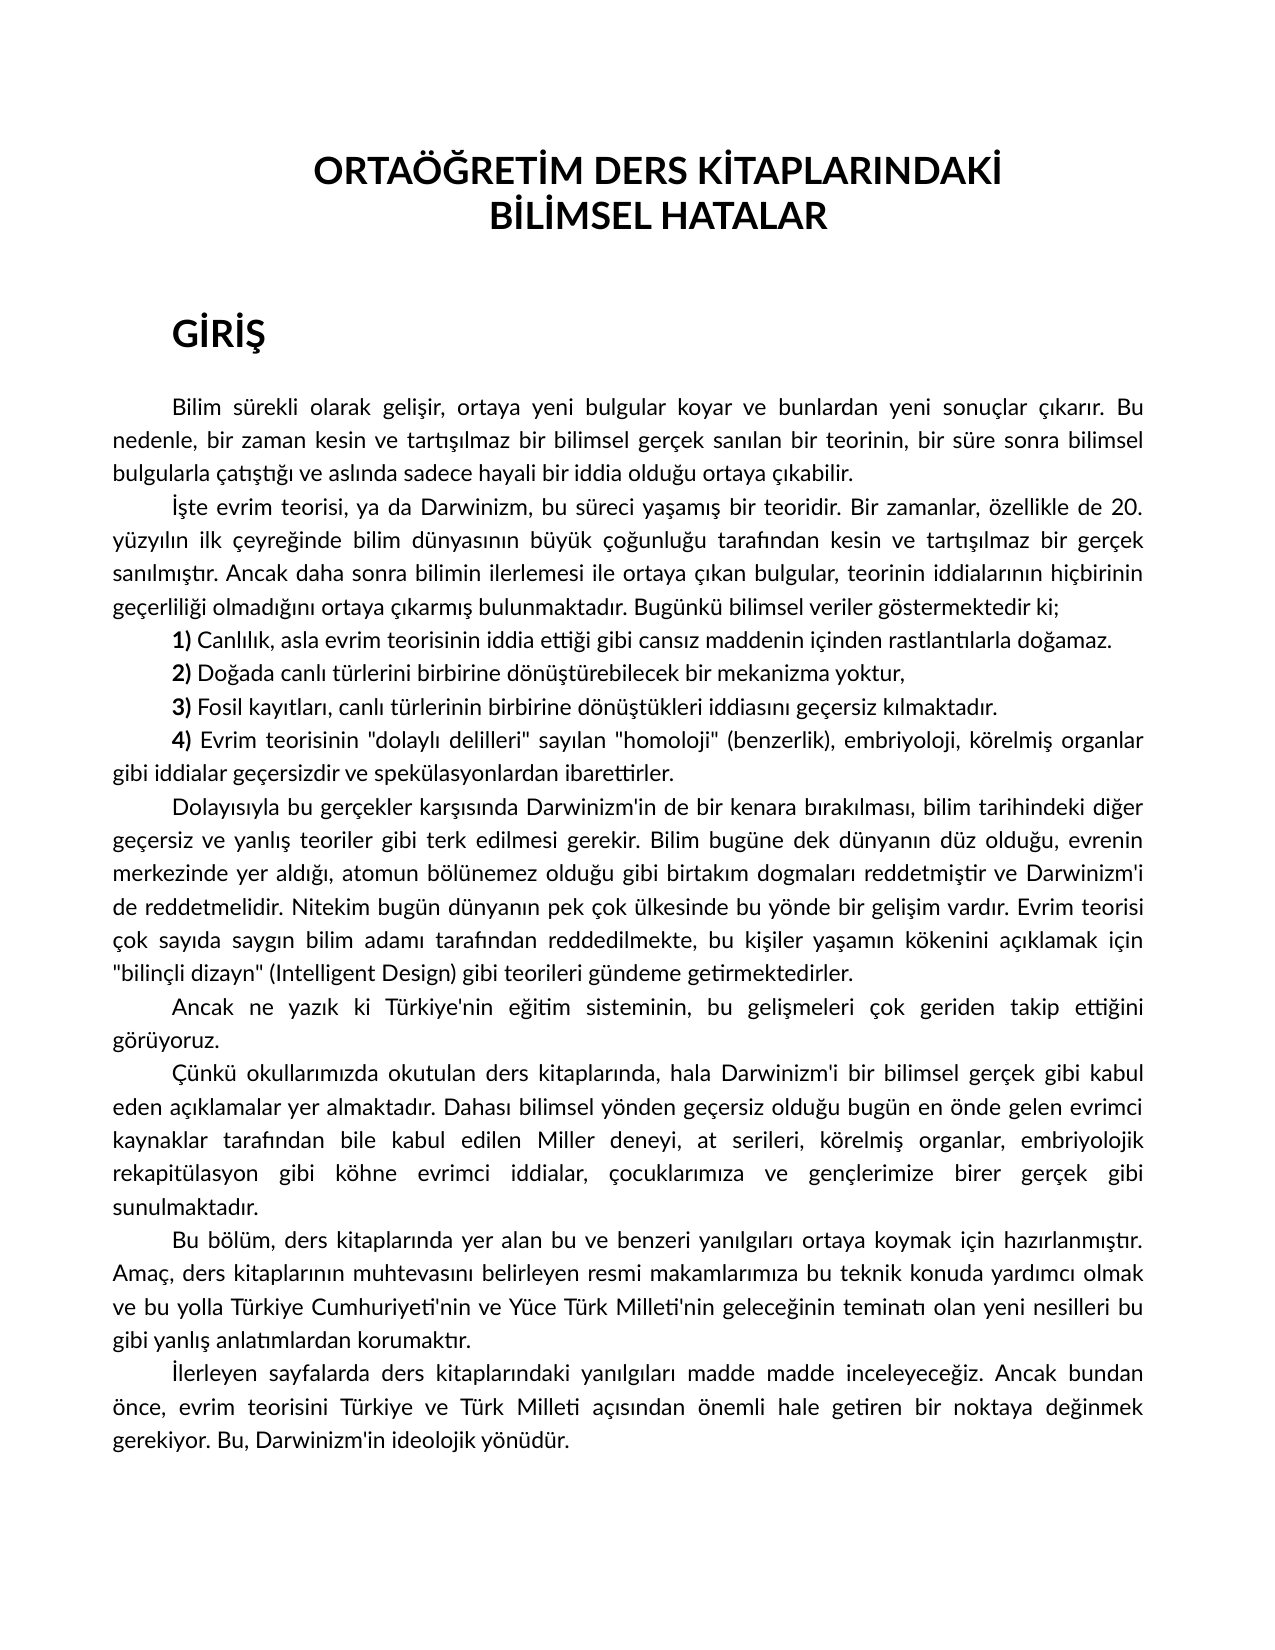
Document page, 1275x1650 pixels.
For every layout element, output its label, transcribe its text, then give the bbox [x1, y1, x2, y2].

text Bu bölüm, ders kitaplarında yer alan bu ve benzeri yanılgıları ortaya koymak için hazırlanmıştır. Amaç, ders kitaplarının muhtevasını belirleyen resmi makamlarımıza bu teknik konuda yardımcı olmak ve bu yolla Türkiye Cumhuriyeti'nin ve Yüce Türk Milleti'nin geleceğinin teminatı olan yeni nesilleri bu gibi yanlış anlatımlardan korumaktır. [112, 1222, 1145, 1355]
text Ancak ne yazık ki Türkiye'nin eğitim sisteminin, bu gelişmeleri çok geriden takip ettiğini görüyoruz. [112, 988, 1145, 1055]
subtitle GİRİŞ [112, 310, 1145, 355]
text 2) Doğada canlı türlerini birbirine dönüştürebilecek bir mekanizma yoktur, [112, 655, 1145, 688]
text Dolayısıyla bu gerçekler karşısında Darwinizm'in de bir kenara bırakılması, bilim tarihindeki diğer geçersiz ve yanlış teoriler gibi terk edilmesi gerekir. Bilim bugüne dek dünyanın düz olduğu, evrenin merkezinde yer aldığı, atomun bölünemez olduğu gibi birtakım dogmaları reddetmiştir ve Darwinizm'i de reddetmelidir. Nitekim bugün dünyanın pek çok ülkesinde bu yönde bir gelişim vardır. Evrim teorisi çok sayıda saygın bilim adamı tarafından reddedilmekte, bu kişiler yaşamın kökenini açıklamak için "bilinçli dizayn" (Intelligent Design) gibi teorileri gündeme getirmektedirler. [112, 788, 1145, 988]
text İlerleyen sayfalarda ders kitaplarındaki yanılgıları madde madde inceleyeceğiz. Ancak bundan önce, evrim teorisini Türkiye ve Türk Milleti açısından önemli hale getiren bir noktaya değinmek gerekiyor. Bu, Darwinizm'in ideolojik yönüdür. [112, 1355, 1145, 1455]
text ORTAÖĞRETİM DERS KİTAPLARINDAKİ [112, 148, 1145, 193]
text 4) Evrim teorisinin "dolaylı delilleri" sayılan "homoloji" (benzerlik), embriyoloji, körelmiş organlar gibi iddialar geçersizdir ve spekülasyonlardan ibarettirler. [112, 722, 1145, 788]
text İşte evrim teorisi, ya da Darwinizm, bu süreci yaşamış bir teoridir. Bir zamanlar, özellikle de 20. yüzyılın ilk çeyreğinde bilim dünyasının büyük çoğunluğu tarafından kesin ve tartışılmaz bir gerçek sanılmıştır. Ancak daha sonra bilimin ilerlemesi ile ortaya çıkan bulgular, teorinin iddialarının hiçbirinin geçerliliği olmadığını ortaya çıkarmış bulunmaktadır. Bugünkü bilimsel veriler göstermektedir ki; [112, 488, 1145, 622]
text BİLİMSEL HATALAR [112, 193, 1145, 238]
text 3) Fosil kayıtları, canlı türlerinin birbirine dönüştükleri iddiasını geçersiz kılmaktadır. [112, 688, 1145, 722]
text Bilim sürekli olarak gelişir, ortaya yeni bulgular koyar ve bunlardan yeni sonuçlar çıkarır. Bu nedenle, bir zaman kesin ve tartışılmaz bir bilimsel gerçek sanılan bir teorinin, bir süre sonra bilimsel bulgularla çatıştığı ve aslında sadece hayali bir iddia olduğu ortaya çıkabilir. [112, 388, 1145, 488]
text 1) Canlılık, asla evrim teorisinin iddia ettiği gibi cansız maddenin içinden rastlantılarla doğamaz. [112, 622, 1145, 655]
text Çünkü okullarımızda okutulan ders kitaplarında, hala Darwinizm'i bir bilimsel gerçek gibi kabul eden açıklamalar yer almaktadır. Dahası bilimsel yönden geçersiz olduğu bugün en önde gelen evrimci kaynaklar tarafından bile kabul edilen Miller deneyi, at serileri, körelmiş organlar, embriyolojik rekapitülasyon gibi köhne evrimci iddialar, çocuklarımıza ve gençlerimize birer gerçek gibi sunulmaktadır. [112, 1055, 1145, 1222]
